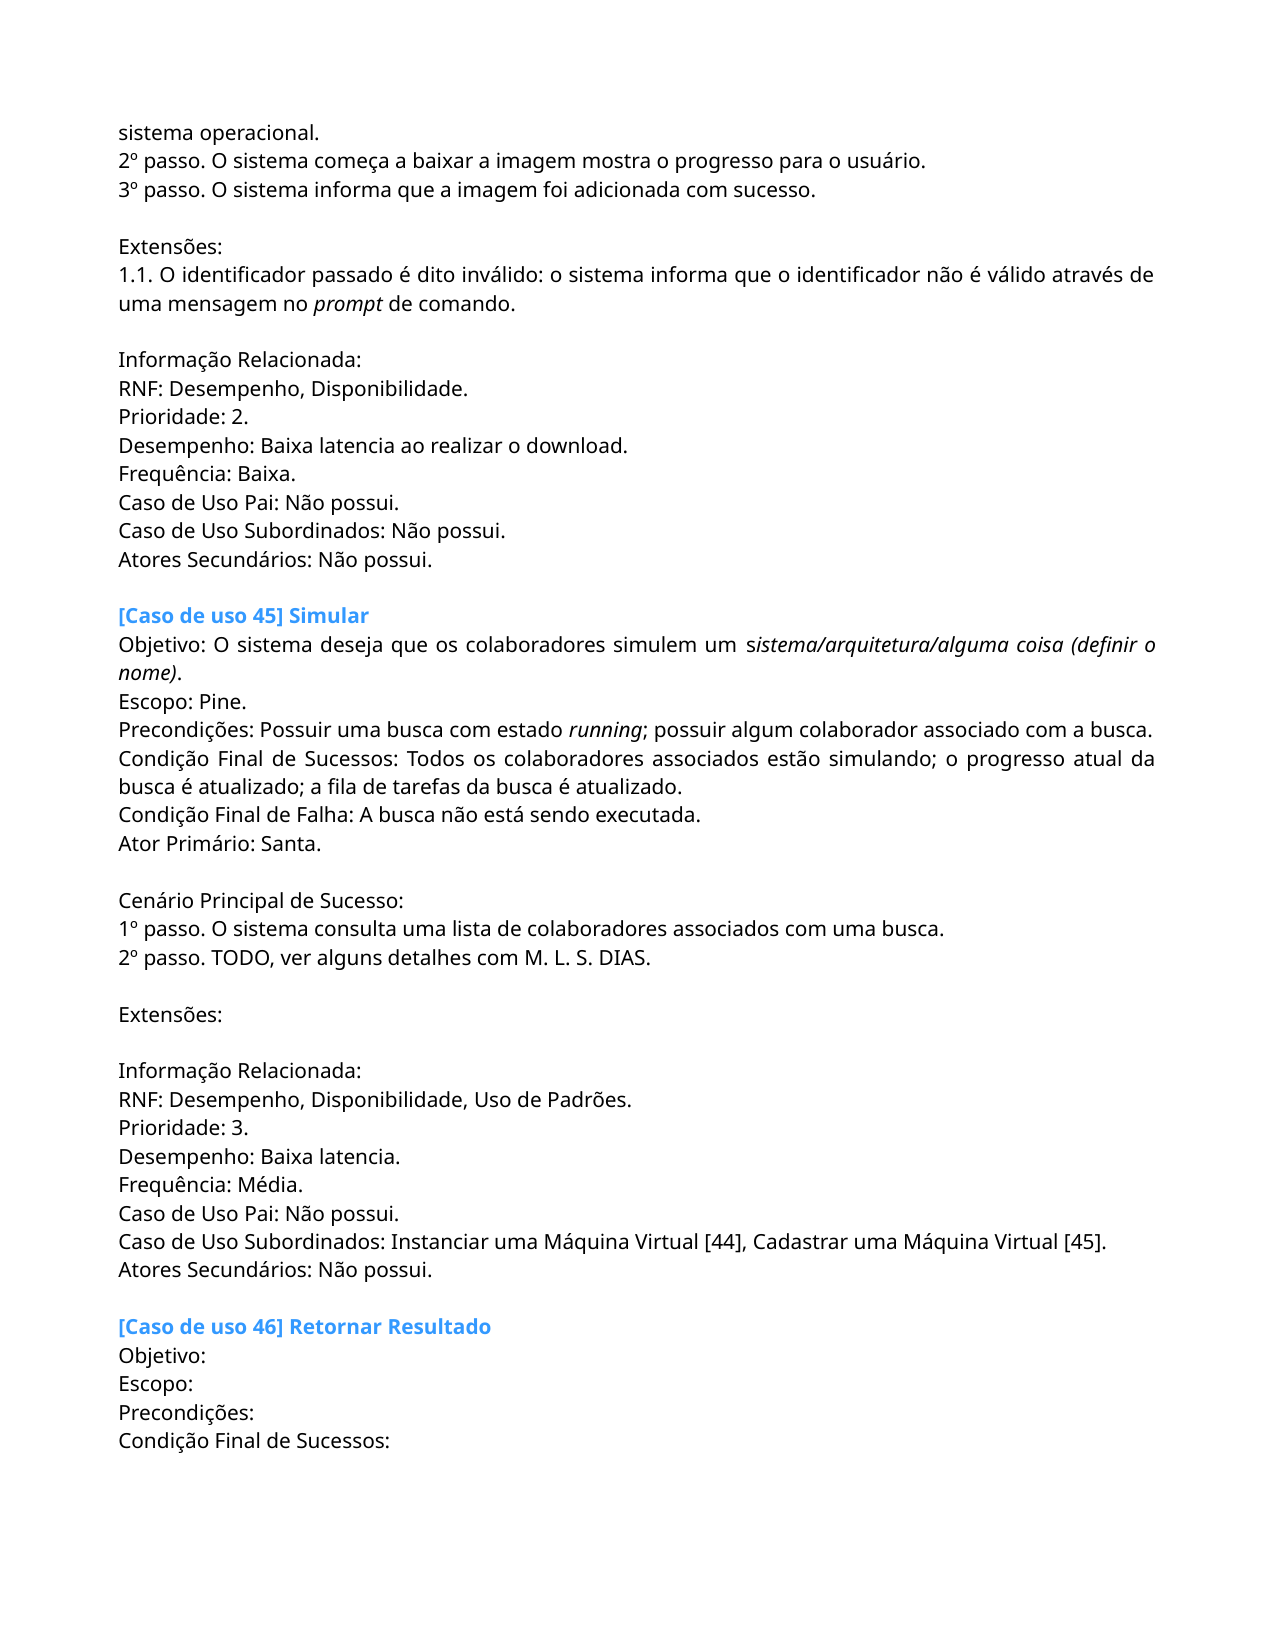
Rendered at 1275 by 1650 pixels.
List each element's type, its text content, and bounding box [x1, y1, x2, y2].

text Caso de Uso Pai: Não possui. [118, 1199, 1157, 1227]
text Objetivo: [118, 1341, 1157, 1369]
text Atores Secundários: Não possui. [118, 545, 1157, 573]
text Caso de Uso Subordinados: Não possui. [118, 516, 1157, 545]
text Atores Secundários: Não possui. [118, 1256, 1157, 1284]
text Desempenho: Baixa latencia ao realizar o download. [118, 431, 1157, 459]
text 2º passo. TODO, ver alguns detalhes com M. L. S. DIAS. [118, 943, 1157, 971]
text 2º passo. O sistema começa a baixar a imagem mostra o progresso para o usuário. [118, 147, 1157, 175]
text Objetivo: O sistema deseja que os colaboradores simulem um sistema/arquitetura/alguma coisa (definir o nome). [118, 630, 1157, 687]
text Desempenho: Baixa latencia. [118, 1142, 1157, 1170]
text Escopo: Pine. [118, 687, 1157, 715]
text Extensões: [118, 1000, 1157, 1028]
text Cenário Principal de Sucesso: [118, 886, 1157, 914]
text [Caso de uso 45] Simular [118, 602, 1157, 630]
text RNF: Desempenho, Disponibilidade. [118, 374, 1157, 402]
text Caso de Uso Subordinados: Instanciar uma Máquina Virtual [44], Cadastrar uma Máquina Virtual [45]. [118, 1227, 1157, 1256]
text [Caso de uso 46] Retornar Resultado [118, 1312, 1157, 1341]
text Prioridade: 3. [118, 1113, 1157, 1142]
text Precondições: Possuir uma busca com estado running; possuir algum colaborador associado com a busca. [118, 715, 1157, 744]
text RNF: Desempenho, Disponibilidade, Uso de Padrões. [118, 1085, 1157, 1113]
text Frequência: Média. [118, 1170, 1157, 1199]
text Prioridade: 2. [118, 402, 1157, 431]
text Condição Final de Sucessos: [118, 1426, 1157, 1455]
text 1.1. O identificador passado é dito inválido: o sistema informa que o identificador não é válido através de uma mensagem no prompt de comando. [118, 260, 1157, 317]
text Condição Final de Falha: A busca não está sendo executada. [118, 801, 1157, 829]
text Frequência: Baixa. [118, 459, 1157, 488]
text 3º passo. O sistema informa que a imagem foi adicionada com sucesso. [118, 175, 1157, 203]
text Precondições: [118, 1398, 1157, 1426]
text Condição Final de Sucessos: Todos os colaboradores associados estão simulando; o progresso atual da busca é atualizado; a fila de tarefas da busca é atualizado. [118, 744, 1157, 801]
text Caso de Uso Pai: Não possui. [118, 488, 1157, 516]
text Informação Relacionada: [118, 346, 1157, 374]
text Ator Primário: Santa. [118, 829, 1157, 857]
text sistema operacional. [118, 118, 1157, 147]
text Extensões: [118, 232, 1157, 260]
text Informação Relacionada: [118, 1057, 1157, 1085]
text 1º passo. O sistema consulta uma lista de colaboradores associados com uma busca. [118, 914, 1157, 943]
text Escopo: [118, 1369, 1157, 1398]
